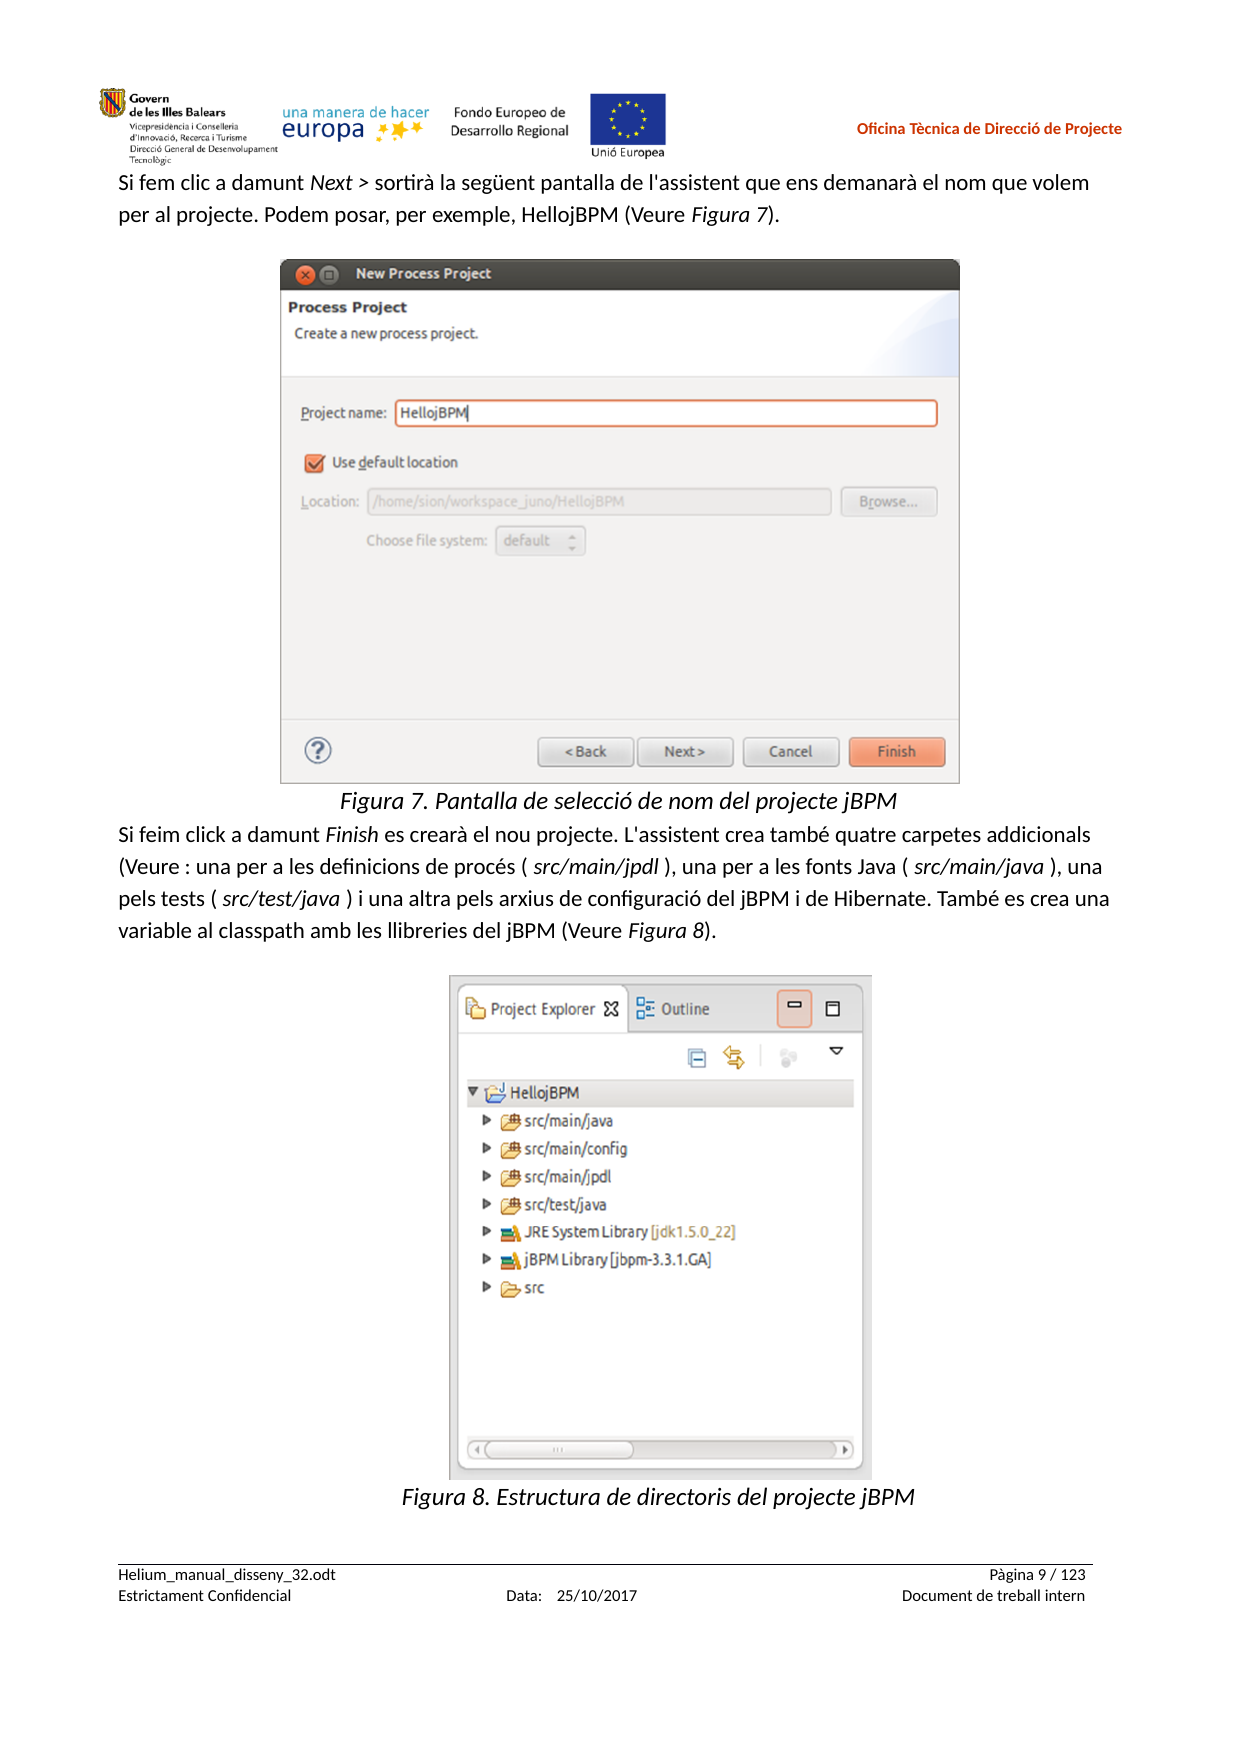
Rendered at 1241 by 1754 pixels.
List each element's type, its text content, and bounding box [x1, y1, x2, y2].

text Figura 8. Estructura de directoris del projecte jBPM [364, 1481, 955, 1511]
picture [447, 973, 873, 1481]
text Si fem clic a damunt Next > sortirà la següent pantalla de l'assistent que ens demanarà el nom que volem per al projecte. Podem posar, per exemple, HellojBPM (Veure Figura 7). [118, 168, 1122, 228]
text Si feim click a damunt Finish es crearà el nou projecte. L'assistent crea també quatre carpetes addicionals (Veure : una per a les definicions de procés ( src/main/jpdl ), una per a les fonts Java ( src/main/java ), una pels tests ( src/test/java ) i una altra pels arxius de configuració del jBPM i de Hibernate. També es crea una variable al classpath amb les llibreries del jBPM (Veure Figura 8). [118, 245, 1122, 944]
picture [278, 257, 962, 786]
picture [99, 87, 668, 166]
text Figura 7. Pantalla de selecció de nom del projecte jBPM [279, 786, 962, 816]
